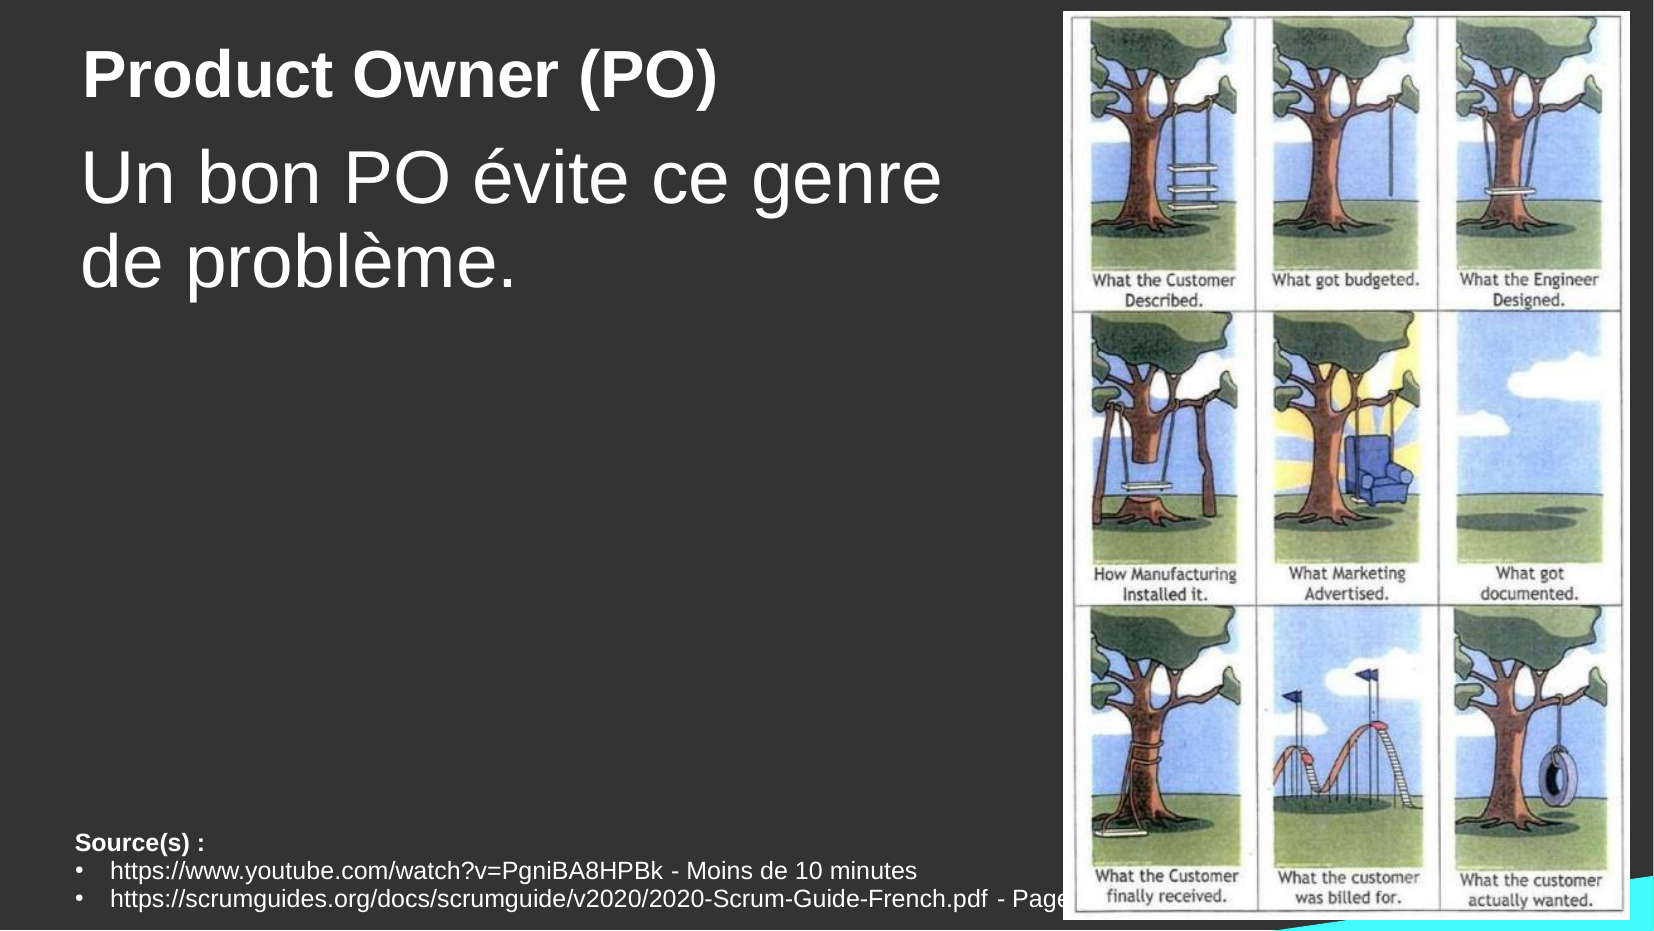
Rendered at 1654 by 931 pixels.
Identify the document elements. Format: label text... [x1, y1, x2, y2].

title Product Owner (PO) [82, 37, 1063, 122]
picture [1063, 11, 1630, 921]
text_box [1271, 875, 1654, 931]
text_box Source(s) : https://www.youtube.com/watch?v=PgniBA8HPBk - Moins de 10 minutes https://scrumguides.org/docs/scrumguide/v2020/2020-Scrum-Guide-French.pdf - Page 6 [60, 821, 1063, 921]
list Un bon PO évite ce genre de problème. [80, 135, 969, 709]
